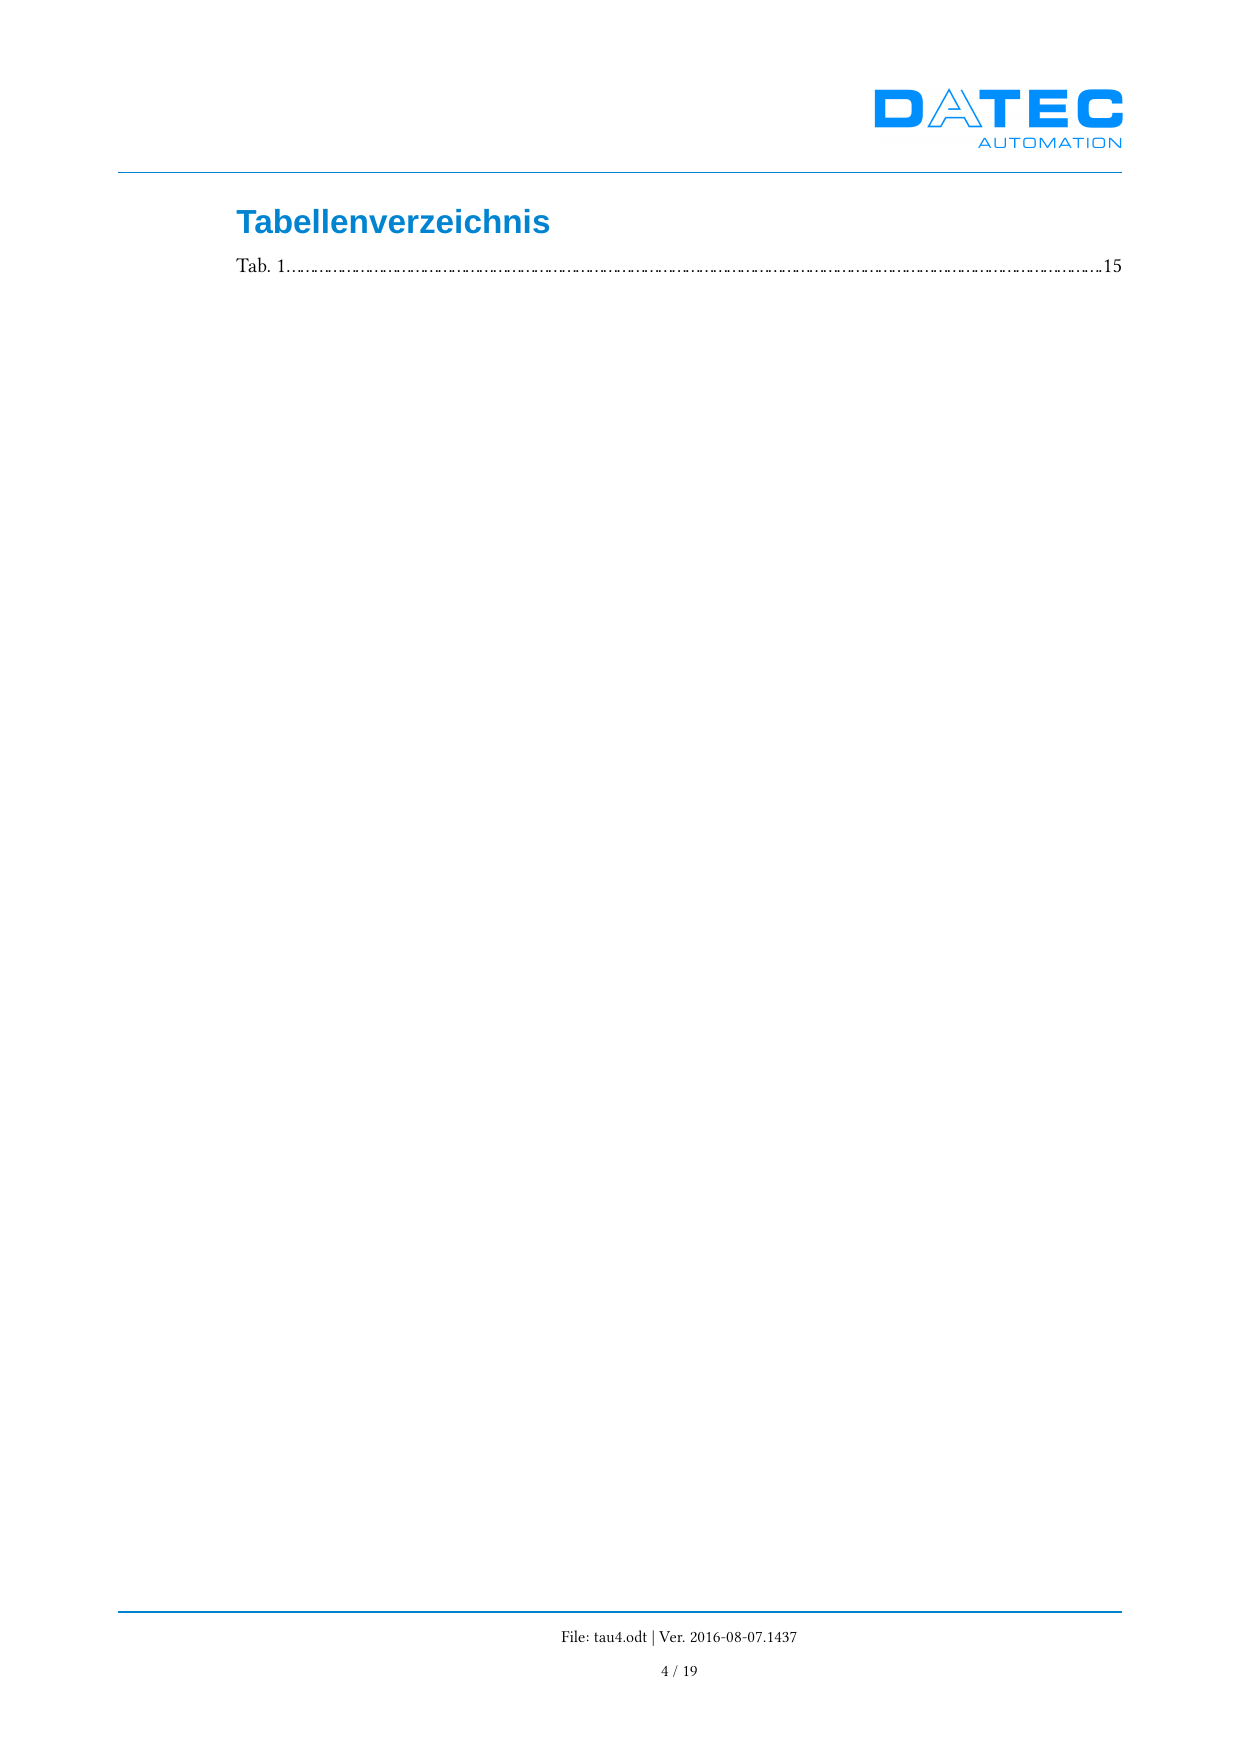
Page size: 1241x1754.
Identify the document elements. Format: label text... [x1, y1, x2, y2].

picture [874, 88, 1123, 148]
text Tab. 1 15 [236, 253, 1122, 277]
subtitle Tabellenverzeichnis [236, 202, 1122, 241]
